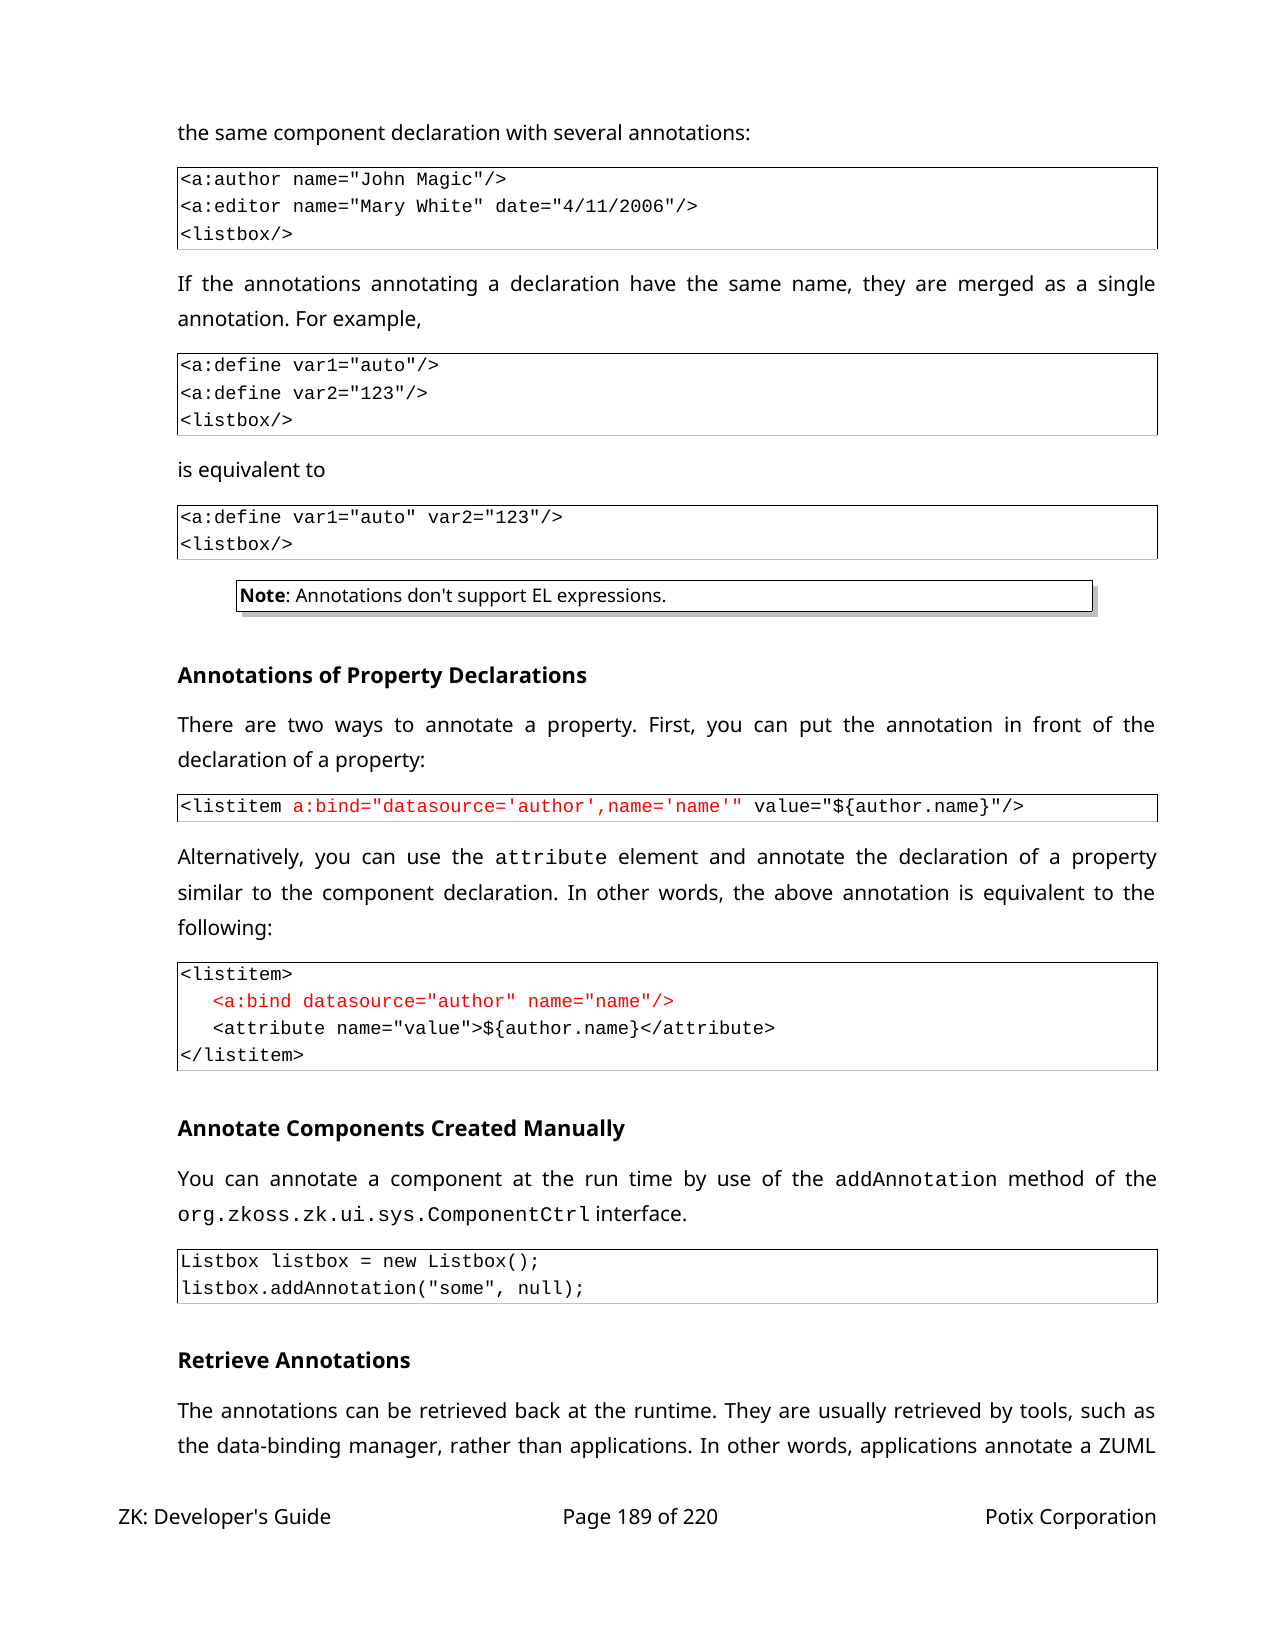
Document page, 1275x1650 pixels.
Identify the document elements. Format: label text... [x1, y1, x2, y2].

text <a:define var1="auto" var2="123"/> [178, 506, 1157, 529]
text listbox.addAnnotation("some", null); [178, 1276, 1157, 1303]
text is equivalent to [177, 456, 1157, 484]
text <attribute name="value">${author.name}</attribute> [178, 1016, 1157, 1040]
text If the annotations annotating a declaration have the same name, they are merged as a single annotation. For example, [177, 269, 1157, 333]
text the same component declaration with several annotations: [177, 118, 1157, 146]
subtitle Annotations of Property Declarations [177, 659, 1157, 689]
text <a:bind datasource="author" name="name"/> [178, 989, 1157, 1013]
text Note: Annotations don't support EL expressions. [237, 581, 1092, 611]
subtitle Annotate Components Created Manually [177, 1113, 1157, 1143]
text Listbox listbox = new Listbox(); [178, 1250, 1157, 1273]
text The annotations can be retrieved back at the runtime. They are usually retrieved by tools, such as the data-binding manager, rather than applications. In other words, applications annotate a ZUML [177, 1396, 1157, 1459]
text <listbox/> [178, 408, 1157, 435]
text </listitem> [178, 1043, 1157, 1070]
text <listbox/> [178, 532, 1157, 559]
subtitle Retrieve Annotations [177, 1345, 1157, 1375]
text <a:define var1="auto"/> [178, 354, 1157, 378]
text <listitem a:bind="datasource='author',name='name'" value="${author.name}"/> [178, 795, 1157, 821]
text You can annotate a component at the run time by use of the addAnnotation method of the org.zkoss.zk.ui.sys.ComponentCtrl interface. [177, 1164, 1157, 1228]
text <listitem> [178, 963, 1157, 986]
text <a:editor name="Mary White" date="4/11/2006"/> [178, 194, 1157, 218]
text There are two ways to annotate a property. First, you can put the annotation in front of the declaration of a property: [177, 710, 1157, 774]
text <a:author name="John Magic"/> [178, 168, 1157, 191]
text <listbox/> [178, 221, 1157, 249]
text <a:define var2="123"/> [178, 381, 1157, 405]
text Alternatively, you can use the attribute element and annotate the declaration of a property similar to the component declaration. In other words, the above annotation is equivalent to the following: [177, 842, 1157, 941]
